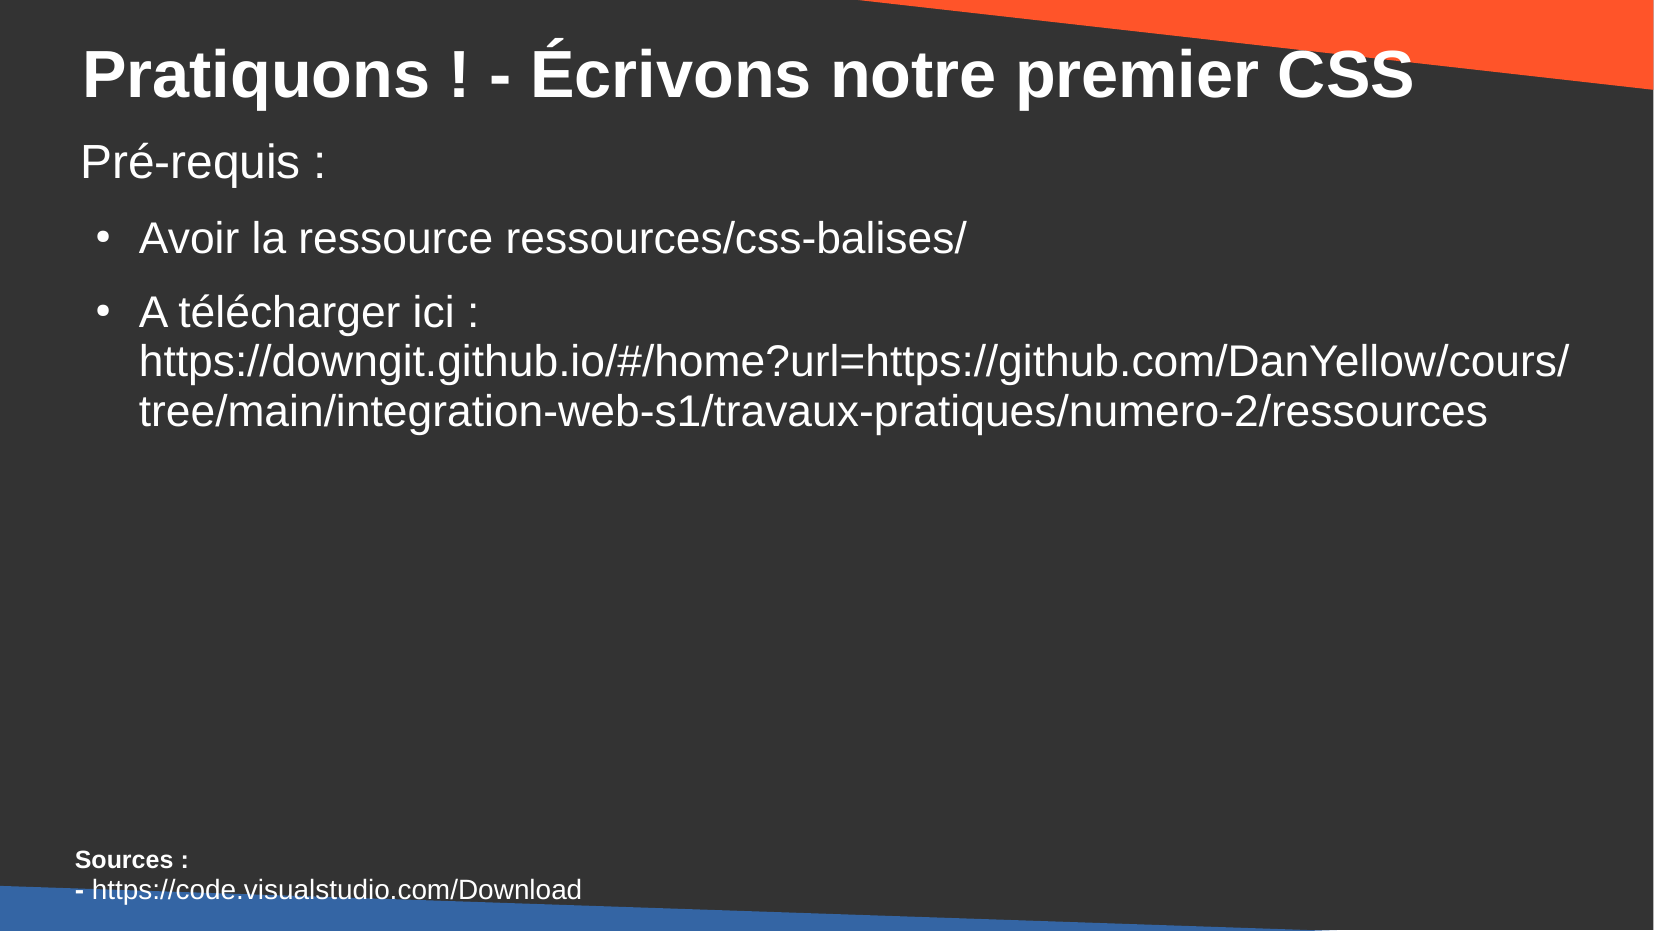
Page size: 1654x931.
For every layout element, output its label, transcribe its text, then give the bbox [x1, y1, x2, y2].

text_box [0, 885, 1337, 931]
list Pré-requis : Avoir la ressource ressources/css-balises/ A télécharger ici : https://downgit.github.io/#/home?url=https://github.com/DanYellow/cours/tree/main/integration-web-s1/travaux-pratiques/numero-2/ressources [80, 135, 1620, 473]
text_box Sources : - https://code.visualstudio.com/Download [60, 838, 1146, 928]
text_box [858, 0, 1654, 90]
title Pratiquons ! - Écrivons notre premier CSS [82, 37, 1571, 114]
